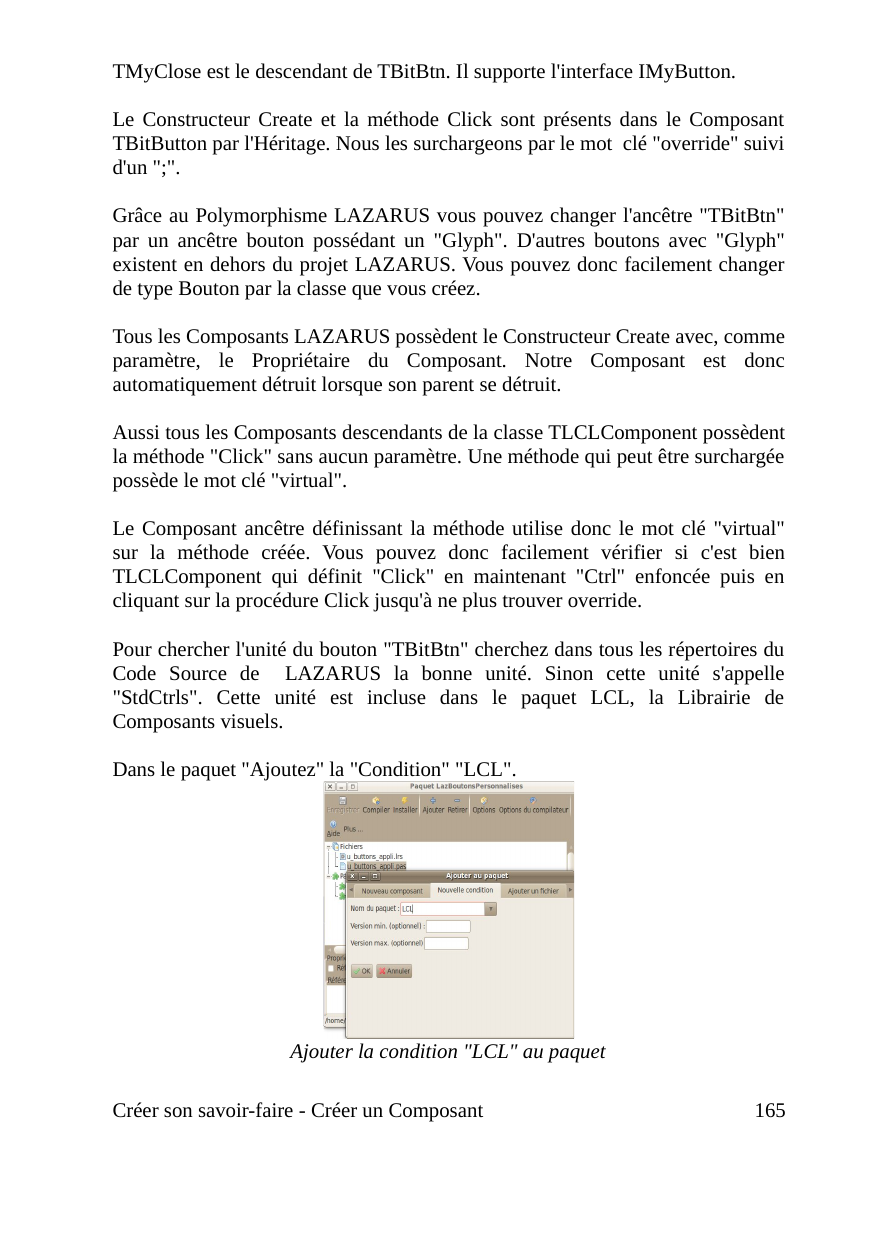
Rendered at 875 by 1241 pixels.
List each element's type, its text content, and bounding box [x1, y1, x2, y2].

picture [323, 781, 575, 1039]
text Le Composant ancêtre définissant la méthode utilise donc le mot clé "virtual" sur la méthode créée. Vous pouvez donc facilement vérifier si c'est bien TLCLComponent qui définit "Click" en maintenant "Ctrl" enfoncée puis en cliquant sur la procédure Click jusqu'à ne plus trouver override. [112, 516, 786, 612]
text Dans le paquet "Ajoutez" la "Condition" "LCL". [112, 757, 786, 781]
text Tous les Composants LAZARUS possèdent le Constructeur Create avec, comme paramètre, le Propriétaire du Composant. Notre Composant est donc automatiquement détruit lorsque son parent se détruit. [112, 324, 786, 396]
text Grâce au Polymorphisme LAZARUS vous pouvez changer l'ancêtre "TBitBtn" par un ancêtre bouton possédant un "Glyph". D'autres boutons avec "Glyph" existent en dehors du projet LAZARUS. Vous pouvez donc facilement changer de type Bouton par la classe que vous créez. [112, 203, 786, 300]
text Aussi tous les Composants descendants de la classe TLCLComponent possèdent la méthode "Click" sans aucun paramètre. Une méthode qui peut être surchargée possède le mot clé "virtual". [112, 420, 786, 492]
text Le Constructeur Create et la méthode Click sont présents dans le Composant TBitButton par l'Héritage. Nous les surchargeons par le mot clé "override" suivi d'un ";". [112, 107, 786, 179]
text Ajouter la condition "LCL" au paquet [112, 1038, 786, 1063]
text TMyClose est le descendant de TBitBtn. Il supporte l'interface IMyButton. [112, 59, 786, 83]
text Pour chercher l'unité du bouton "TBitBtn" cherchez dans tous les répertoires du Code Source de LAZARUS la bonne unité. Sinon cette unité s'appelle "StdCtrls". Cette unité est incluse dans le paquet LCL, la Librairie de Composants visuels. [112, 637, 786, 733]
